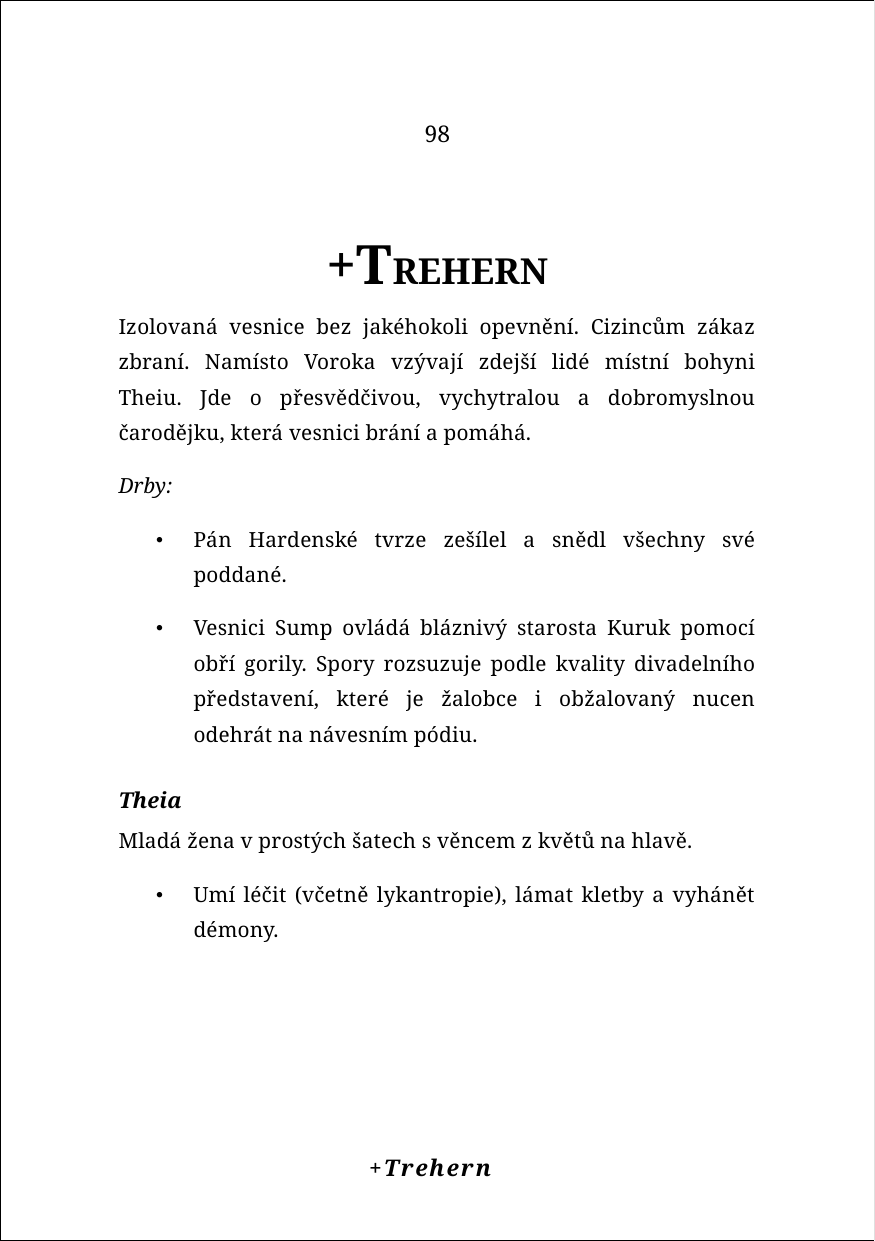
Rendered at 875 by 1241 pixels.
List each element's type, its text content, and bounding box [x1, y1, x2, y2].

list Vesnici Sump ovládá bláznivý starosta Kuruk pomocí obří gorily. Spory rozsuzuje podle kvality divadelního představení, které je žalobce i obžalovaný nucen odehrát na návesním pódiu. [156, 613, 756, 748]
list Pán Hardenské tvrze zešílel a snědl všechny své poddané. [156, 525, 756, 589]
text Mladá žena v prostých šatech s věncem z květů na hlavě. [118, 827, 756, 855]
subtitle Theia [118, 785, 756, 815]
text Drby: [118, 472, 756, 500]
text Izolovaná vesnice bez jakéhokoli opevnění. Cizincům zákaz zbraní. Namísto Voroka vzývají zdejší lidé místní bohyni Theiu. Jde o přesvědčivou, vychytralou a dobromyslnou čarodějku, která vesnici brání a pomáhá. [118, 312, 756, 447]
list Umí léčit (včetně lykantropie), lámat kletby a vyhánět démony. [156, 880, 756, 944]
subtitle +Trehern [118, 226, 756, 300]
